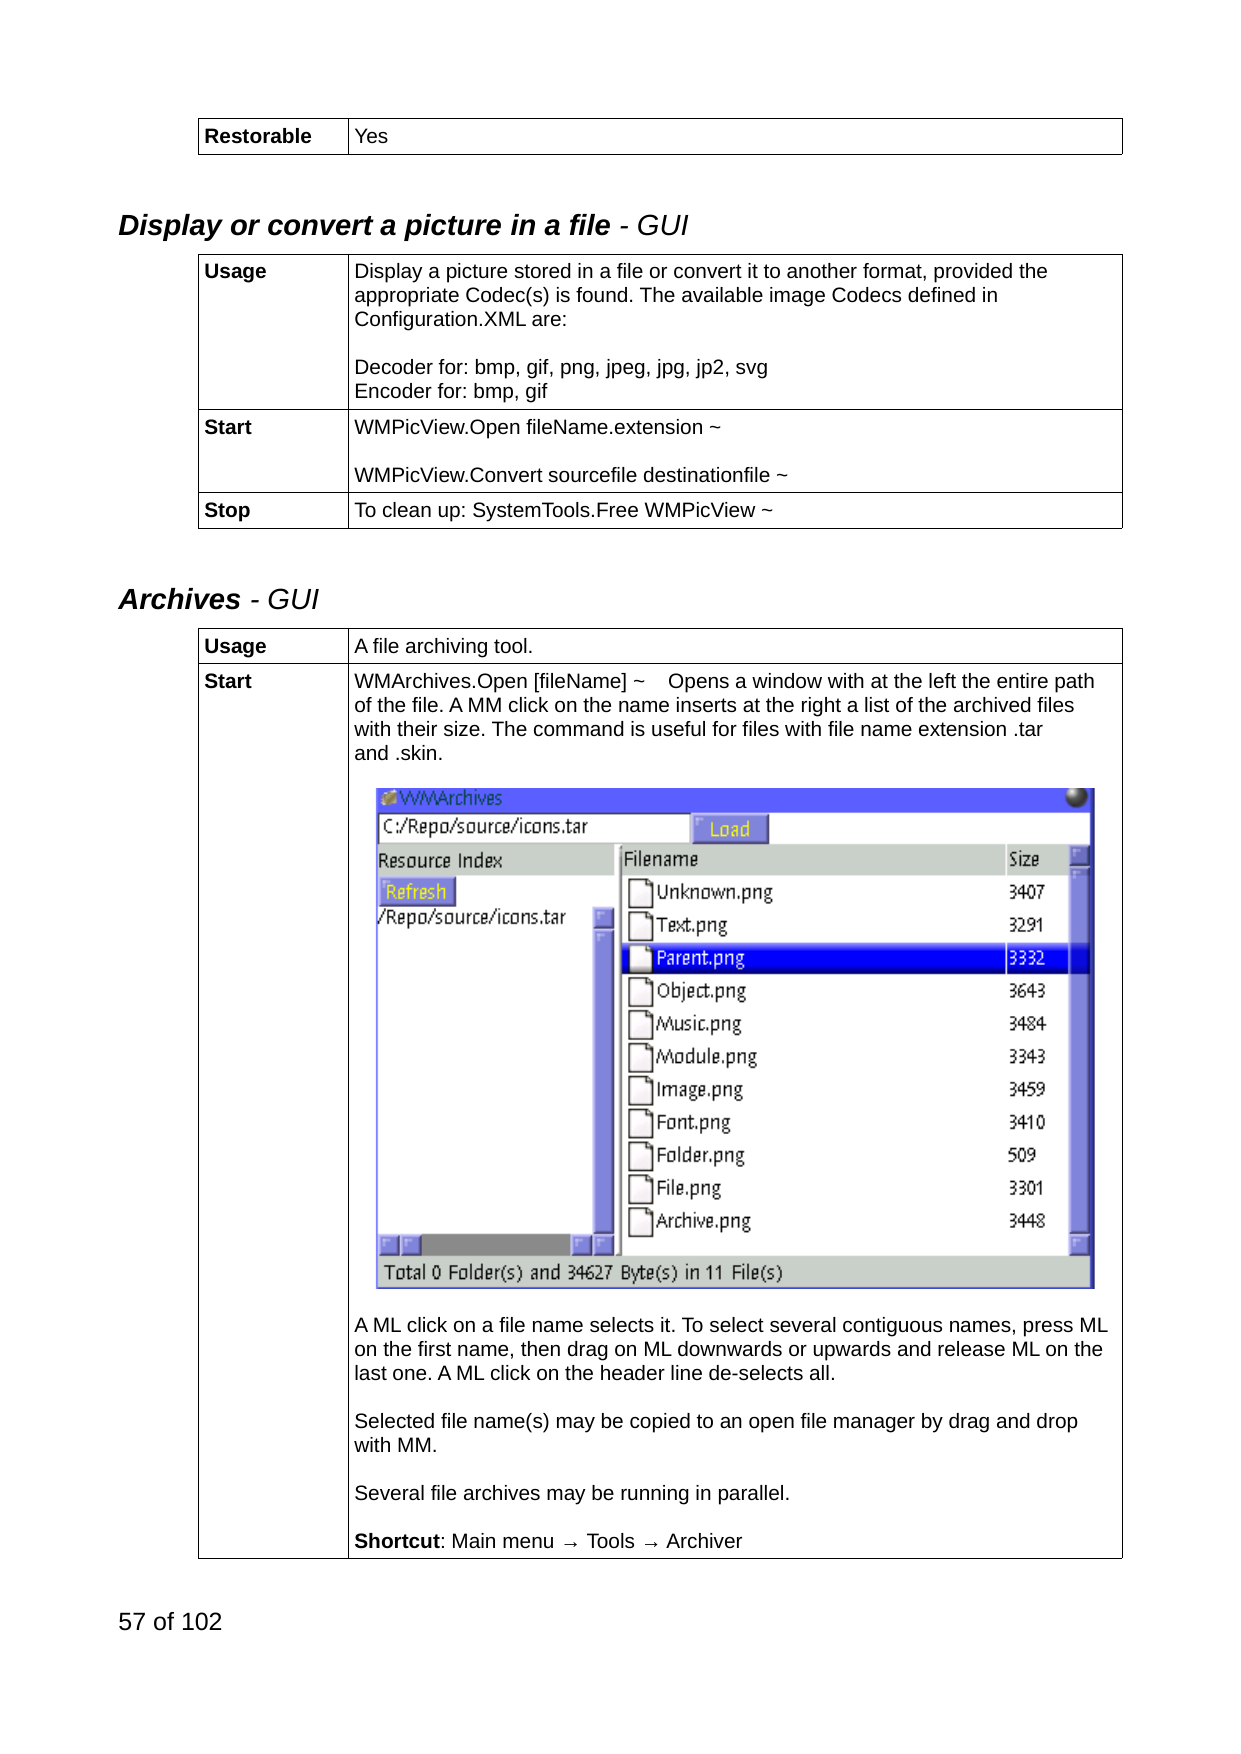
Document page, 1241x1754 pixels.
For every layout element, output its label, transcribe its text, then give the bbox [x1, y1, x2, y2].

table_header Usage [199, 629, 348, 663]
subtitle Display or convert a picture in a file - GUI [118, 207, 1122, 241]
subtitle Archives - GUI [118, 582, 1122, 615]
table_cell Restorable [199, 119, 348, 154]
table_cell WMArchives.Open [fileName] ~ Opens a window with at the left the entire path of the file. A MM click on the name inserts at the right a list of the archived files with their size. The command is useful for files with file name extension .tar and .skin. A ML click on a file name selects it. To select several contiguous names, press ML on the first name, then drag on ML downwards or upwards and release ML on the last one. A ML click on the header line de-selects all. Selected file name(s) may be copied to an open file manager by drag and drop with MM. Several file archives may be running in parallel. Shortcut: Main menu → Tools → Archiver [349, 664, 1122, 1558]
table_cell Start [199, 410, 348, 492]
table_header A file archiving tool. [349, 629, 1122, 663]
table_cell Start [199, 664, 348, 1558]
table_cell WMPicView.Open fileName.extension ~ WMPicView.Convert sourcefile destinationfile ~ [349, 410, 1122, 492]
table_header Usage [199, 255, 348, 409]
table_cell Stop [199, 493, 348, 528]
table_cell Yes [349, 119, 1122, 154]
picture [375, 788, 1095, 1289]
table_header Display a picture stored in a file or convert it to another format, provided the appropriate Codec(s) is found. The available image Codecs defined in Configuration.XML are: Decoder for: bmp, gif, png, jpeg, jpg, jp2, svg Encoder for: bmp, gif [349, 255, 1122, 409]
table_cell To clean up: SystemTools.Free WMPicView ~ [349, 493, 1122, 528]
